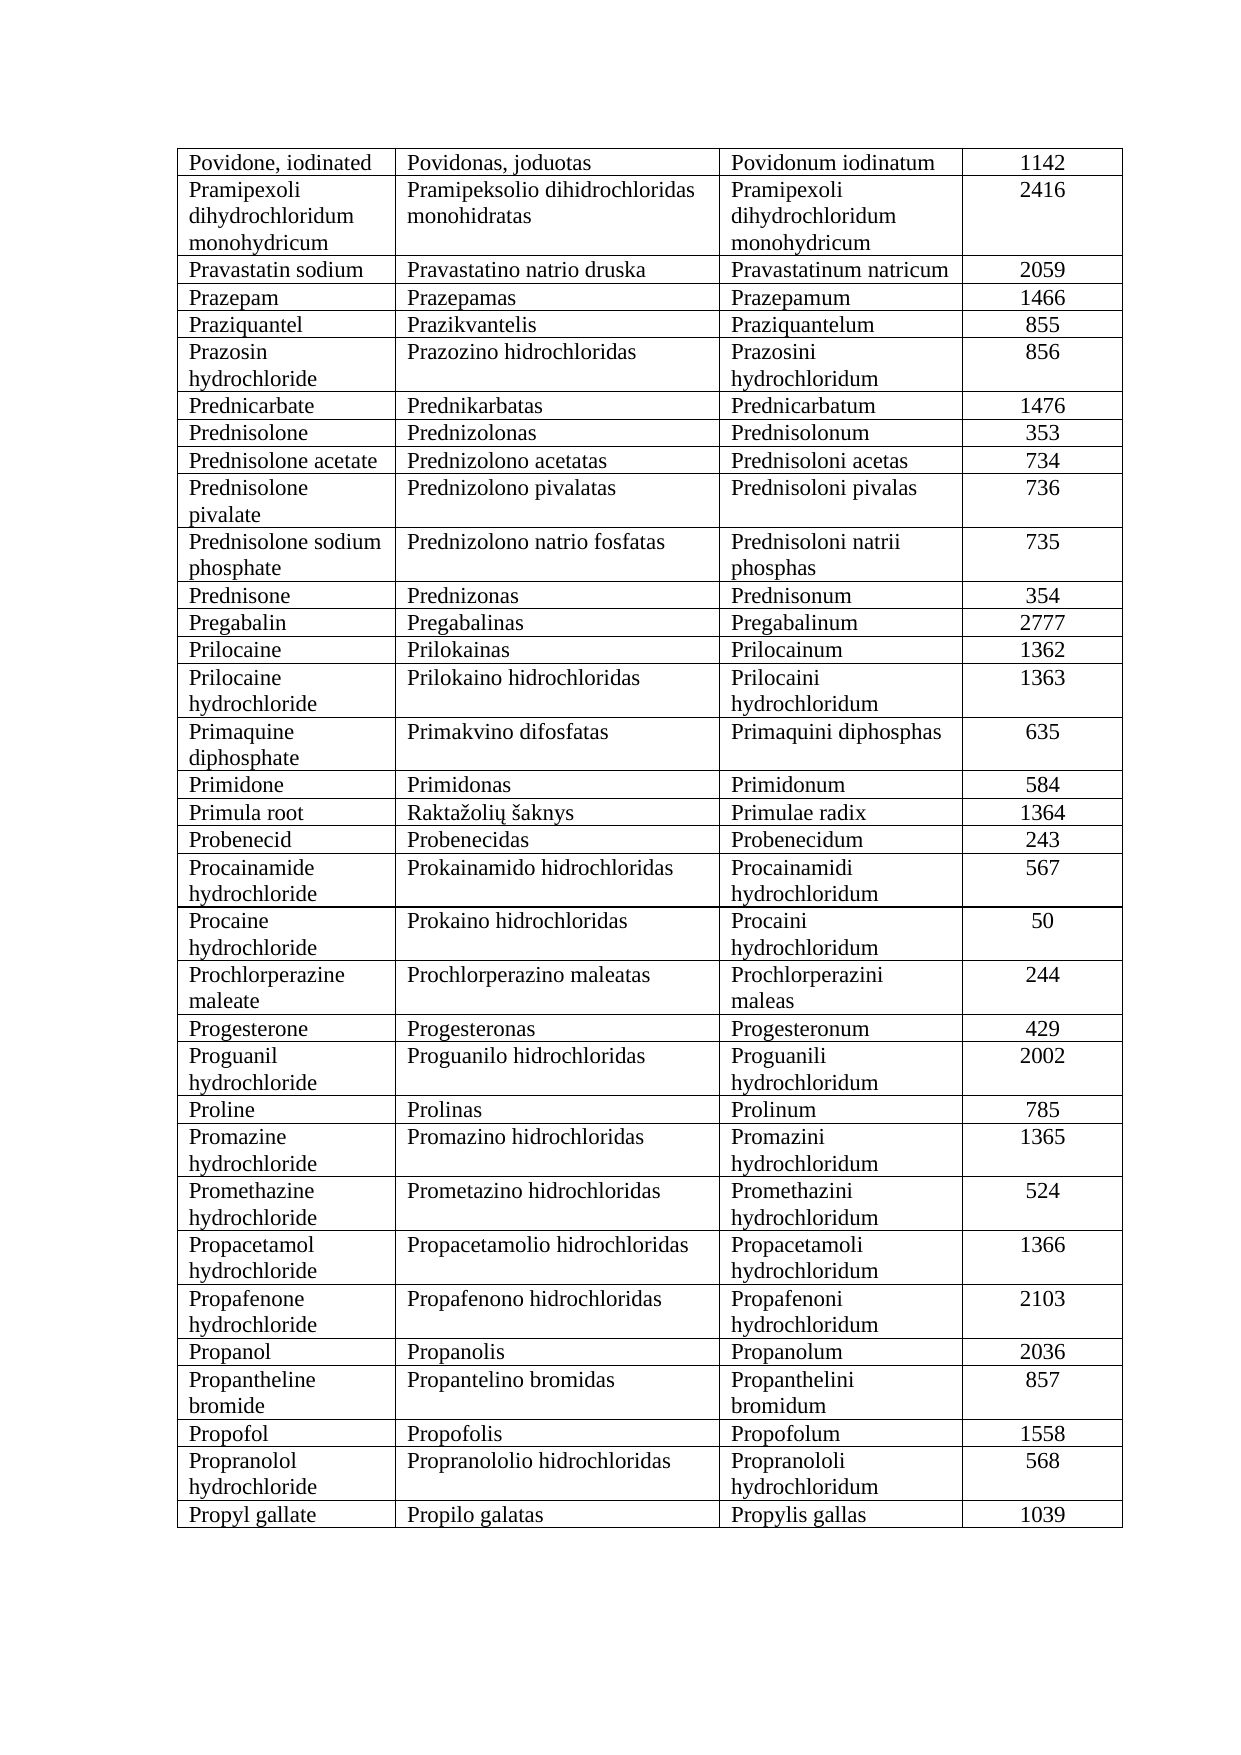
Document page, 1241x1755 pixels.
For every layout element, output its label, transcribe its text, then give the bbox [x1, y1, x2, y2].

table_cell Pravastatino natrio druska [396, 256, 719, 282]
table_cell 50 [963, 908, 1122, 960]
table_cell Primakvino difosfatas [396, 718, 719, 770]
table_cell 635 [963, 718, 1122, 770]
table_cell 2036 [963, 1339, 1122, 1365]
table_cell Pramipexoli dihydrochloridum monohydricum [720, 176, 962, 255]
table_cell 353 [963, 420, 1122, 446]
table_cell Povidonum iodinatum [720, 149, 962, 175]
table_cell Prazepamum [720, 284, 962, 310]
table_cell Proguanili hydrochloridum [720, 1042, 962, 1095]
table_cell Prazepamas [396, 284, 719, 310]
table_cell 735 [963, 528, 1122, 581]
table_cell 734 [963, 447, 1122, 473]
table_cell Pregabalinum [720, 609, 962, 636]
table_cell Pregabalin [178, 609, 395, 636]
table_cell Prilocainum [720, 637, 962, 663]
table_cell Propofol [178, 1420, 395, 1446]
table_cell Prednizolono natrio fosfatas [396, 528, 719, 581]
table_cell Prazikvantelis [396, 311, 719, 337]
table_cell Probenecidum [720, 826, 962, 853]
table_cell Prilocaine hydrochloride [178, 664, 395, 717]
table_cell Propanolis [396, 1339, 719, 1365]
table_cell Prednisolonum [720, 420, 962, 446]
table_cell 1466 [963, 284, 1122, 310]
table_cell Promazini hydrochloridum [720, 1124, 962, 1176]
table_cell Procainamide hydrochloride [178, 854, 395, 906]
table_cell 1039 [963, 1501, 1122, 1527]
table_cell Propanthelini bromidum [720, 1366, 962, 1418]
table_cell Primaquine diphosphate [178, 718, 395, 770]
table_cell 584 [963, 771, 1122, 798]
table_cell Propantheline bromide [178, 1366, 395, 1418]
table_cell 243 [963, 826, 1122, 853]
table_cell 857 [963, 1366, 1122, 1418]
table_cell Prednisolone pivalate [178, 474, 395, 527]
table_cell Promethazine hydrochloride [178, 1177, 395, 1230]
table_cell 736 [963, 474, 1122, 527]
table_cell Prochlorperazini maleas [720, 961, 962, 1014]
table_cell 1366 [963, 1231, 1122, 1284]
table_cell Primulae radix [720, 799, 962, 825]
table_cell Povidonas, joduotas [396, 149, 719, 175]
table_cell Procaini hydrochloridum [720, 908, 962, 960]
table_cell Promazine hydrochloride [178, 1124, 395, 1176]
table_cell Prednizolonas [396, 420, 719, 446]
table_cell Propanolum [720, 1339, 962, 1365]
table_cell Propantelino bromidas [396, 1366, 719, 1418]
table_cell Propilo galatas [396, 1501, 719, 1527]
table_cell 568 [963, 1447, 1122, 1500]
table_cell Prazosin hydrochloride [178, 338, 395, 391]
table_cell Prednisoloni pivalas [720, 474, 962, 527]
table_cell Propofolis [396, 1420, 719, 1446]
table_cell Prednisonum [720, 582, 962, 608]
table_cell Propranololio hidrochloridas [396, 1447, 719, 1500]
table_cell 2777 [963, 609, 1122, 636]
table_cell Propranololi hydrochloridum [720, 1447, 962, 1500]
table_cell Propafenoni hydrochloridum [720, 1285, 962, 1337]
table_cell Prokaino hidrochloridas [396, 908, 719, 960]
table_cell Prilokaino hidrochloridas [396, 664, 719, 717]
table_cell 1558 [963, 1420, 1122, 1446]
table_cell 354 [963, 582, 1122, 608]
table_cell Praziquantelum [720, 311, 962, 337]
table_cell Primidone [178, 771, 395, 798]
table_cell 567 [963, 854, 1122, 906]
table_cell Proline [178, 1096, 395, 1122]
table_cell 856 [963, 338, 1122, 391]
table_cell Praziquantel [178, 311, 395, 337]
table_cell 429 [963, 1015, 1122, 1041]
table_cell Prilocaini hydrochloridum [720, 664, 962, 717]
table_cell Pravastatinum natricum [720, 256, 962, 282]
table_cell Procaine hydrochloride [178, 908, 395, 960]
table_cell Prometazino hidrochloridas [396, 1177, 719, 1230]
table_cell Prokainamido hidrochloridas [396, 854, 719, 906]
table_cell Proguanilo hidrochloridas [396, 1042, 719, 1095]
table_cell Propafenone hydrochloride [178, 1285, 395, 1337]
table_cell Propylis gallas [720, 1501, 962, 1527]
table_cell 244 [963, 961, 1122, 1014]
table_cell Propanol [178, 1339, 395, 1365]
table_cell Primidonum [720, 771, 962, 798]
table_cell Progesterone [178, 1015, 395, 1041]
table_cell 2059 [963, 256, 1122, 282]
table_cell Promazino hidrochloridas [396, 1124, 719, 1176]
table_cell Prednizolono acetatas [396, 447, 719, 473]
table_cell 524 [963, 1177, 1122, 1230]
table_cell 1363 [963, 664, 1122, 717]
table_cell Progesteronas [396, 1015, 719, 1041]
table_cell Propacetamoli hydrochloridum [720, 1231, 962, 1284]
table_cell Progesteronum [720, 1015, 962, 1041]
table_cell Prednisolone sodium phosphate [178, 528, 395, 581]
table_cell Prednicarbatum [720, 392, 962, 418]
table_cell Prazozino hidrochloridas [396, 338, 719, 391]
table_cell 2103 [963, 1285, 1122, 1337]
table_cell Pramipeksolio dihidrochloridas monohidratas [396, 176, 719, 255]
table_cell 1362 [963, 637, 1122, 663]
table_cell Prednisone [178, 582, 395, 608]
table_cell Prednisoloni acetas [720, 447, 962, 473]
table_cell 785 [963, 1096, 1122, 1122]
table_cell Primidonas [396, 771, 719, 798]
table_cell Prochlorperazine maleate [178, 961, 395, 1014]
table_cell Raktažolių šaknys [396, 799, 719, 825]
table_cell Prochlorperazino maleatas [396, 961, 719, 1014]
table_cell 2416 [963, 176, 1122, 255]
table_cell 1364 [963, 799, 1122, 825]
table_cell Propofolum [720, 1420, 962, 1446]
table_cell Prednikarbatas [396, 392, 719, 418]
table_cell 1365 [963, 1124, 1122, 1176]
table_cell Probenecidas [396, 826, 719, 853]
table_cell Propacetamolio hidrochloridas [396, 1231, 719, 1284]
table_cell 1476 [963, 392, 1122, 418]
table_cell 1142 [963, 149, 1122, 175]
table_cell 2002 [963, 1042, 1122, 1095]
table_cell Prazepam [178, 284, 395, 310]
table_cell Prednizolono pivalatas [396, 474, 719, 527]
table_cell Propacetamol hydrochloride [178, 1231, 395, 1284]
table_cell Prednisolone [178, 420, 395, 446]
table_cell Pravastatin sodium [178, 256, 395, 282]
table_cell Prolinum [720, 1096, 962, 1122]
table_cell Prazosini hydrochloridum [720, 338, 962, 391]
table_cell Promethazini hydrochloridum [720, 1177, 962, 1230]
table_cell Prednizonas [396, 582, 719, 608]
table_cell Prednicarbate [178, 392, 395, 418]
table_cell Primaquini diphosphas [720, 718, 962, 770]
table_cell Probenecid [178, 826, 395, 853]
table_cell Propyl gallate [178, 1501, 395, 1527]
table_cell Procainamidi hydrochloridum [720, 854, 962, 906]
table_cell Prednisoloni natrii phosphas [720, 528, 962, 581]
table_cell Povidone, iodinated [178, 149, 395, 175]
table_cell Pramipexoli dihydrochloridum monohydricum [178, 176, 395, 255]
table_cell Prilocaine [178, 637, 395, 663]
table_cell Prilokainas [396, 637, 719, 663]
table_cell Prednisolone acetate [178, 447, 395, 473]
table_cell 855 [963, 311, 1122, 337]
table_cell Pregabalinas [396, 609, 719, 636]
table_cell Propranolol hydrochloride [178, 1447, 395, 1500]
table_cell Primula root [178, 799, 395, 825]
table_cell Proguanil hydrochloride [178, 1042, 395, 1095]
table_cell Propafenono hidrochloridas [396, 1285, 719, 1337]
table_cell Prolinas [396, 1096, 719, 1122]
